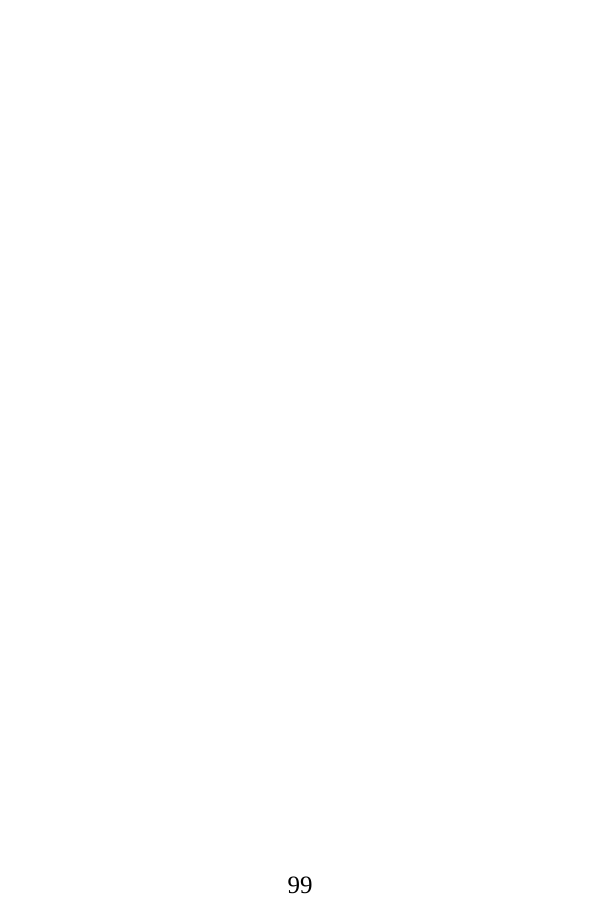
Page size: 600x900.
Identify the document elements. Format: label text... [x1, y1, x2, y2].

text I took a bath and we all put on our fancy shirts. I drove the four-door to Ribeyes on the waterfront, where we each got six-ounce cuts, mainly because they came with unlimited salad bar on special. Mom got a baked sweet potato. Dad and I got twice-baked regular potatoes. His steak was medium rare with a Hazyum. Mine was rare with Starry. I drove us back home, took off my fancy shirt, asked if there were any Olympic trials scheduled for tonight (no,) and wrote in my journal. [37, 37, 562, 264]
text . . . [37, 423, 562, 446]
text Lately, due to really enjoying writing and wanting to fill up journal pages, I've made a habit after writing out thoughts after outlining the facts, but I'm not sure I have any at the moment; I am content. [37, 287, 562, 378]
text My contentedness slowly faltered as I lay awake wishing Hannah would text me. I sent a meme via Instagram to let her know I was awake and watched the green dot linger over her Facebook profile with no response. [37, 469, 562, 582]
text VI.XXVI [37, 582, 562, 605]
text I woke to the dogs around 6:30 but still had an hour before my alarm. Hannah reacted with a laughing emoji to my meme. I couldn't help but think this was strategic timing on her part. Ned busted into my room and I gave him a few pats on the head. I played Wordle, hid under the blanket for a while and eventually threw all my belongings into the laundry basket. I ate a few grapes out of the fridge, put my laundry basket in the car, poured a cup of coffee, [37, 628, 562, 832]
